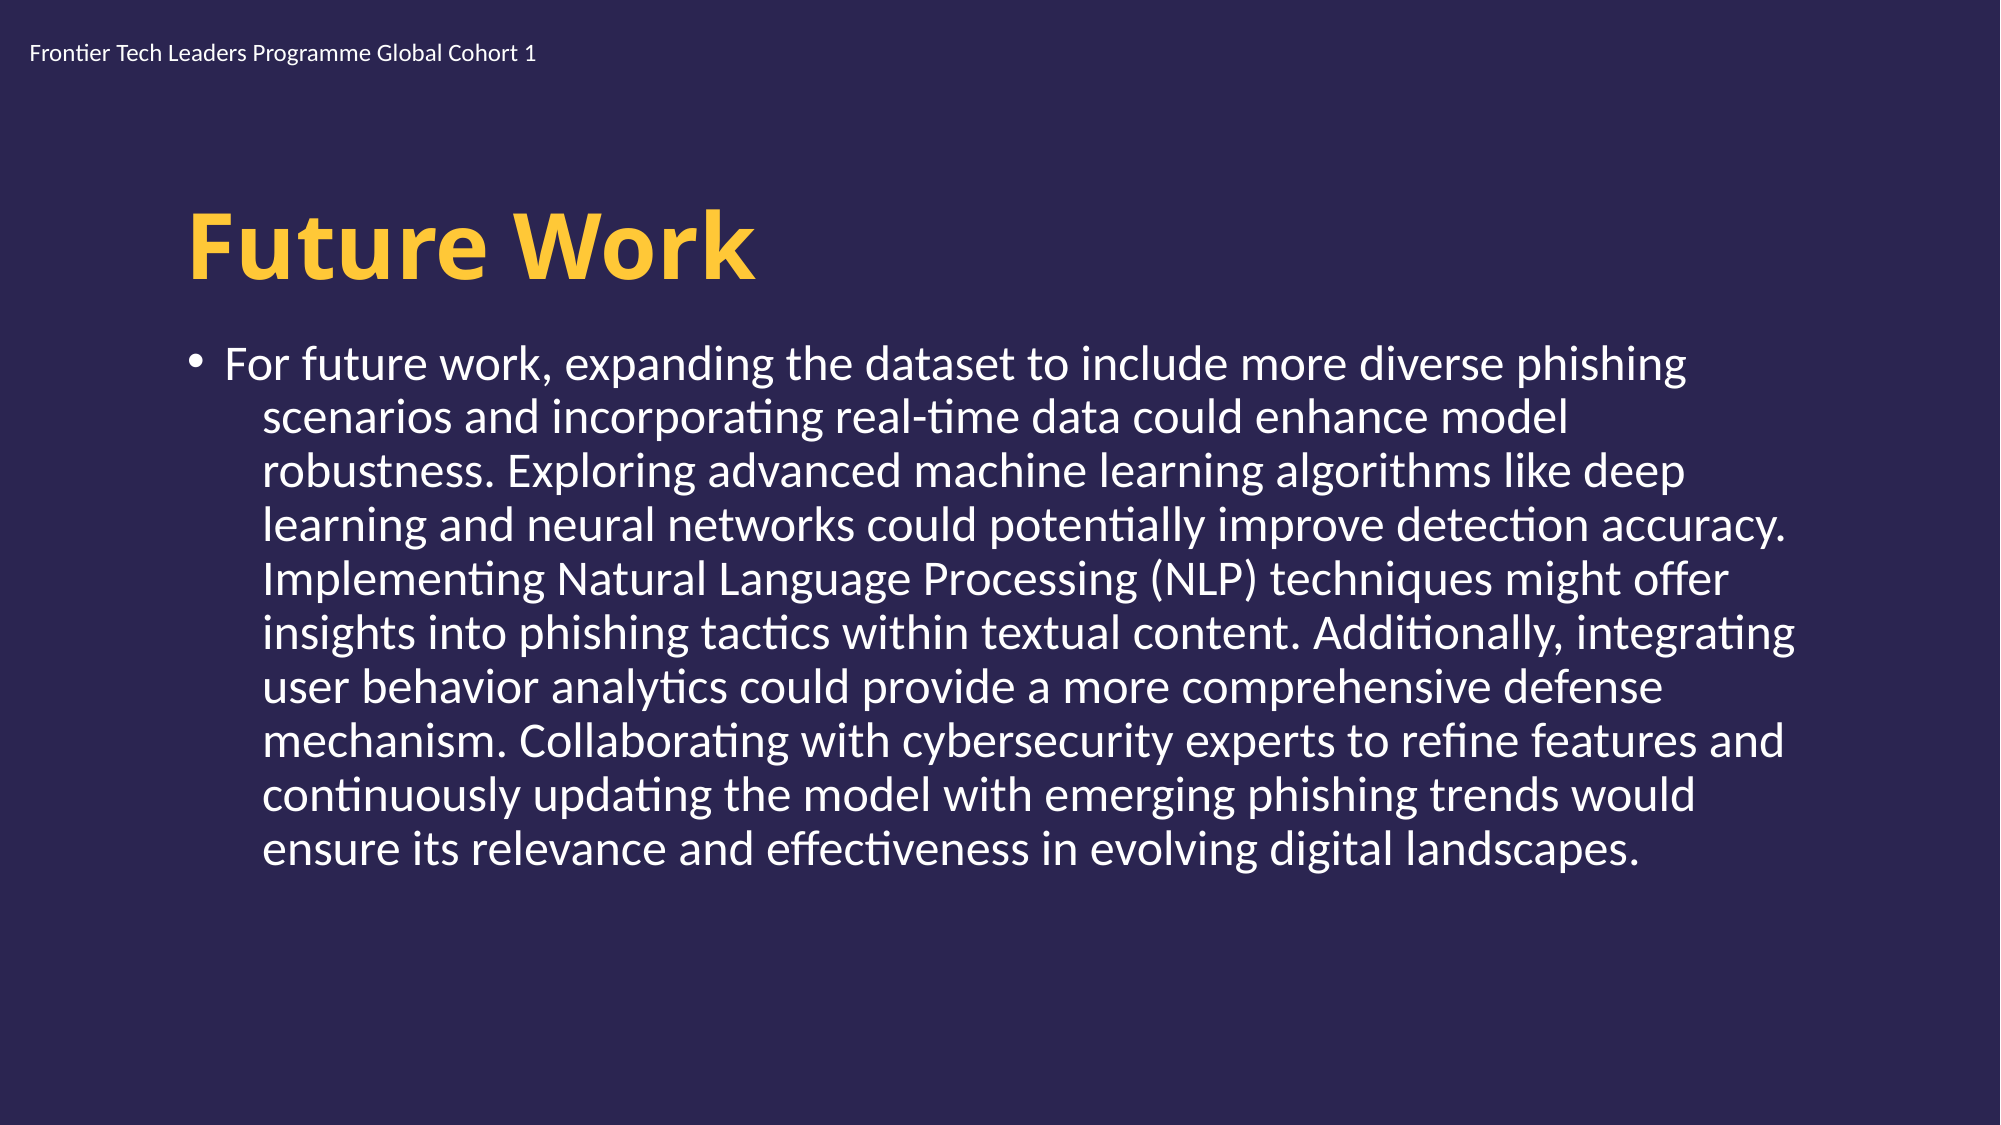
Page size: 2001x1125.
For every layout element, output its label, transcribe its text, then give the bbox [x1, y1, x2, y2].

title Future Work [170, 174, 1830, 326]
text_box Frontier Tech Leaders Programme Global Cohort 1 [14, 29, 846, 75]
list For future work, expanding the dataset to include more diverse phishing scenarios and incorporating real-time data could enhance model robustness. Exploring advanced machine learning algorithms like deep learning and neural networks could potentially improve detection accuracy. Implementing Natural Language Processing (NLP) techniques might offer insights into phishing tactics within textual content. Additionally, integrating user behavior analytics could provide a more comprehensive defense mechanism. Collaborating with cybersecurity experts to refine features and continuously updating the model with emerging phishing trends would ensure its relevance and effectiveness in evolving digital landscapes. [172, 329, 1828, 1014]
